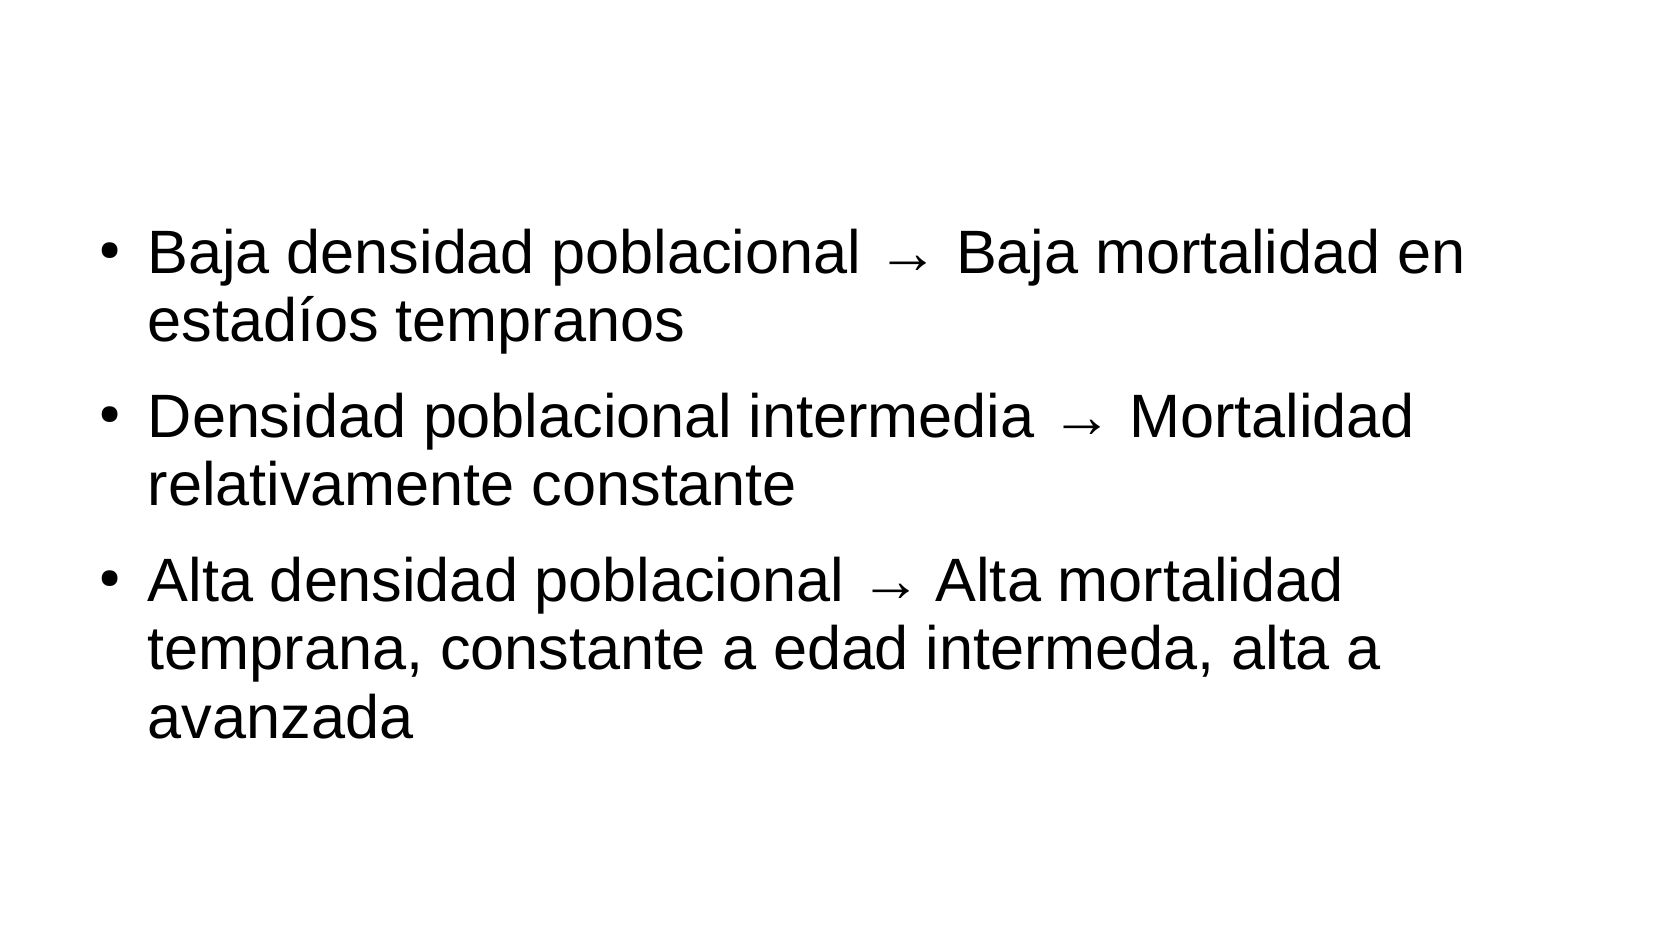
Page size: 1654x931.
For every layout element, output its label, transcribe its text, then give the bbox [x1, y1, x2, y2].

list Baja densidad poblacional → Baja mortalidad en estadíos tempranos Densidad poblacional intermedia → Mortalidad relativamente constante Alta densidad poblacional → Alta mortalidad temprana, constante a edad intermeda, alta a avanzada [82, 217, 1571, 758]
